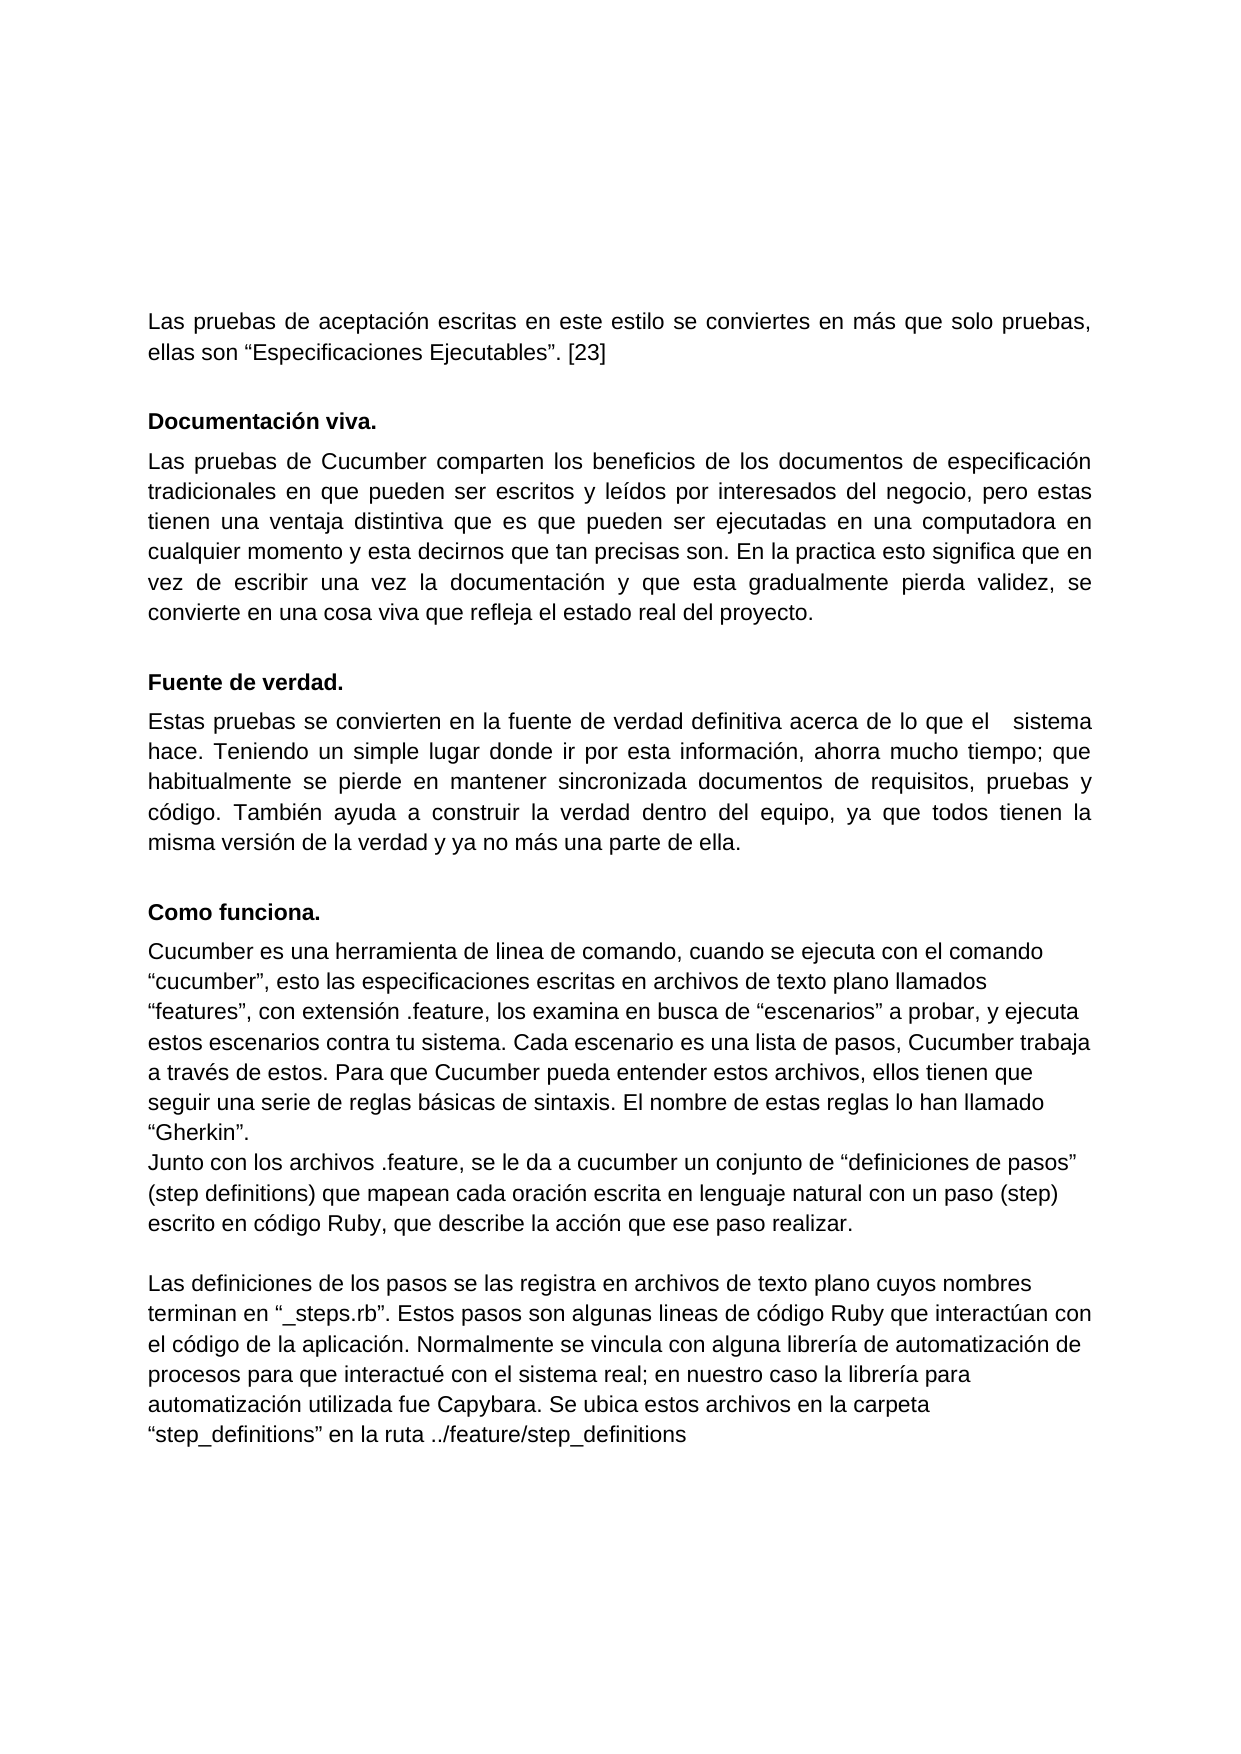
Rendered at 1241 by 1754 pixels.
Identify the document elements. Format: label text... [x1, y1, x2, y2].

text Fuente de verdad. [148, 668, 1093, 695]
text Las definiciones de los pasos se las registra en archivos de texto plano cuyos nombres terminan en “_steps.rb”. Estos pasos son algunas lineas de código Ruby que interactúan con el código de la aplicación. Normalmente se vincula con alguna librería de automatización de procesos para que interactué con el sistema real; en nuestro caso la librería para automatización utilizada fue Capybara. Se ubica estos archivos en la carpeta “step_definitions” en la ruta ../feature/step_definitions [148, 1270, 1093, 1448]
text Las pruebas de aceptación escritas en este estilo se conviertes en más que solo pruebas, ellas son “Especificaciones Ejecutables”. [23] [148, 308, 1093, 365]
text Documentación viva. [148, 408, 1093, 434]
text Estas pruebas se convierten en la fuente de verdad definitiva acerca de lo que el sistema hace. Teniendo un simple lugar donde ir por esta información, ahorra mucho tiempo; que habitualmente se pierde en mantener sincronizada documentos de requisitos, pruebas y código. También ayuda a construir la verdad dentro del equipo, ya que todos tienen la misma versión de la verdad y ya no más una parte de ella. [148, 708, 1093, 855]
text Cucumber es una herramienta de linea de comando, cuando se ejecuta con el comando “cucumber”, esto las especificaciones escritas en archivos de texto plano llamados “features”, con extensión .feature, los examina en busca de “escenarios” a probar, y ejecuta estos escenarios contra tu sistema. Cada escenario es una lista de pasos, Cucumber trabaja a través de estos. Para que Cucumber pueda entender estos archivos, ellos tienen que seguir una serie de reglas básicas de sintaxis. El nombre de estas reglas lo han llamado “Gherkin”. [148, 938, 1093, 1146]
text Las pruebas de Cucumber comparten los beneficios de los documentos de especificación tradicionales en que pueden ser escritos y leídos por interesados del negocio, pero estas tienen una ventaja distintiva que es que pueden ser ejecutadas en una computadora en cualquier momento y esta decirnos que tan precisas son. En la practica esto significa que en vez de escribir una vez la documentación y que esta gradualmente pierda validez, se convierte en una cosa viva que refleja el estado real del proyecto. [148, 448, 1093, 625]
text Como funciona. [148, 898, 1093, 925]
text Junto con los archivos .feature, se le da a cucumber un conjunto de “definiciones de pasos” (step definitions) que mapean cada oración escrita en lenguaje natural con un paso (step) escrito en código Ruby, que describe la acción que ese paso realizar. [148, 1149, 1093, 1236]
